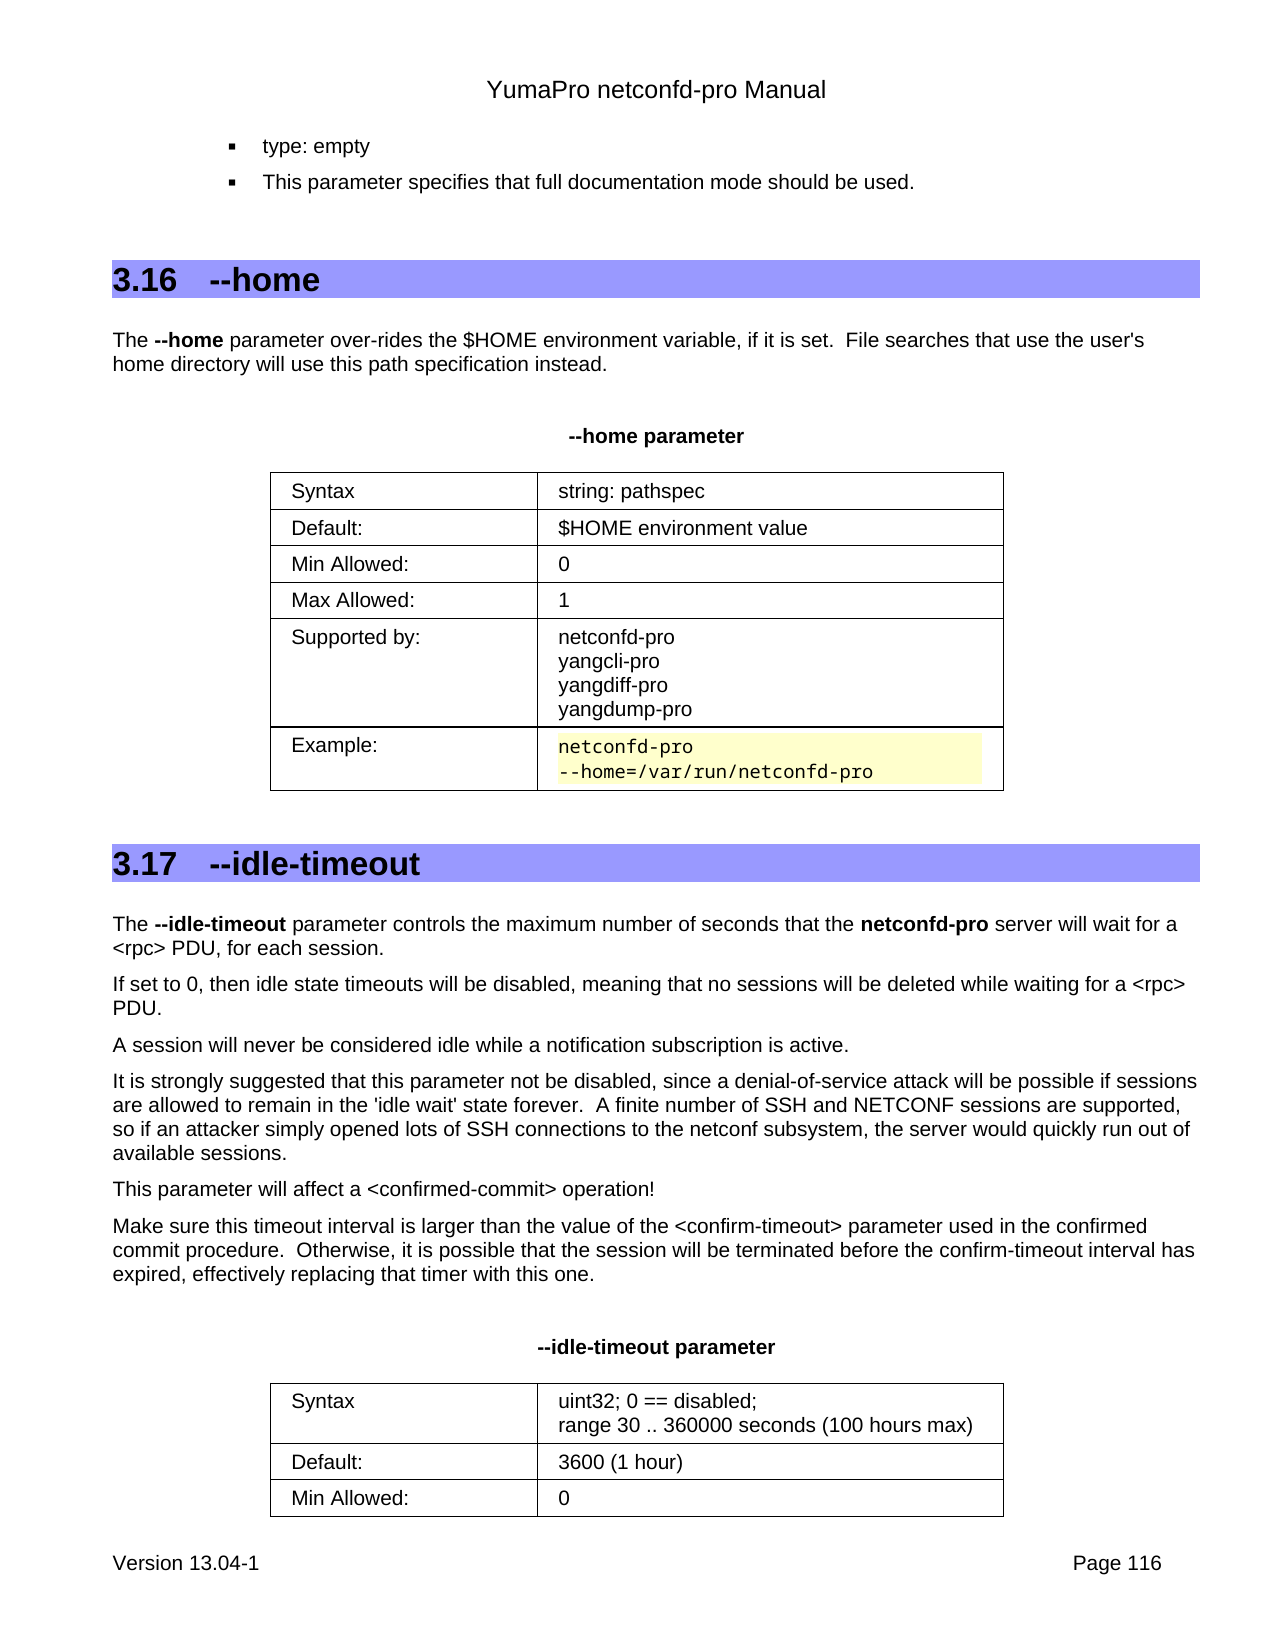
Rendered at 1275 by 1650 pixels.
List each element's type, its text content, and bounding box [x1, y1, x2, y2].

table_cell 0 [538, 546, 1003, 582]
table_cell netconfd-pro yangcli-pro yangdiff-pro yangdump-pro [538, 619, 1003, 726]
table_cell 0 [538, 1480, 1003, 1516]
list type: empty [225, 134, 1200, 158]
table_cell Min Allowed: [271, 546, 537, 582]
table_cell Example: [271, 728, 537, 790]
table_header Syntax [271, 1384, 537, 1443]
text Make sure this timeout interval is larger than the value of the <confirm-timeout> parameter used in the confirmed commit procedure. Otherwise, it is possible that the session will be terminated before the confirm-timeout interval has expired, effectively replacing that timer with this one. [112, 1214, 1200, 1286]
subtitle --idle-timeout [112, 844, 1200, 882]
table_header Syntax [271, 473, 537, 509]
table_cell $HOME environment value [538, 510, 1003, 545]
list This parameter specifies that full documentation mode should be used. [225, 170, 1200, 194]
table_cell 3600 (1 hour) [538, 1444, 1003, 1479]
table_cell 1 [538, 583, 1003, 618]
table_cell Min Allowed: [271, 1480, 537, 1516]
table_cell Supported by: [271, 619, 537, 726]
text The --home parameter over-rides the $HOME environment variable, if it is set. File searches that use the user's home directory will use this path specification instead. [112, 327, 1200, 375]
table_cell netconfd-pro --home=/var/run/netconfd-pro [538, 728, 1003, 790]
table_header string: pathspec [538, 473, 1003, 509]
text This parameter will affect a <confirmed-commit> operation! [112, 1177, 1200, 1201]
text It is strongly suggested that this parameter not be disabled, since a denial-of-service attack will be possible if sessions are allowed to remain in the 'idle wait' state forever. A finite number of SSH and NETCONF sessions are supported, so if an attacker simply opened lots of SSH connections to the netconf subsystem, the server would quickly run out of available sessions. [112, 1069, 1200, 1165]
text A session will never be considered idle while a notification subscription is active. [112, 1032, 1200, 1056]
text If set to 0, then idle state timeouts will be disabled, meaning that no sessions will be deleted while waiting for a <rpc> PDU. [112, 972, 1200, 1020]
table_cell Default: [271, 1444, 537, 1479]
subtitle --home parameter [127, 424, 1185, 448]
table_cell Default: [271, 510, 537, 545]
table_header uint32; 0 == disabled; range 30 .. 360000 seconds (100 hours max) [538, 1384, 1003, 1443]
subtitle --home [112, 260, 1200, 298]
subtitle --idle-timeout parameter [127, 1334, 1185, 1358]
text The --idle-timeout parameter controls the maximum number of seconds that the netconfd-pro server will wait for a <rpc> PDU, for each session. [112, 912, 1200, 959]
table_cell Max Allowed: [271, 583, 537, 618]
